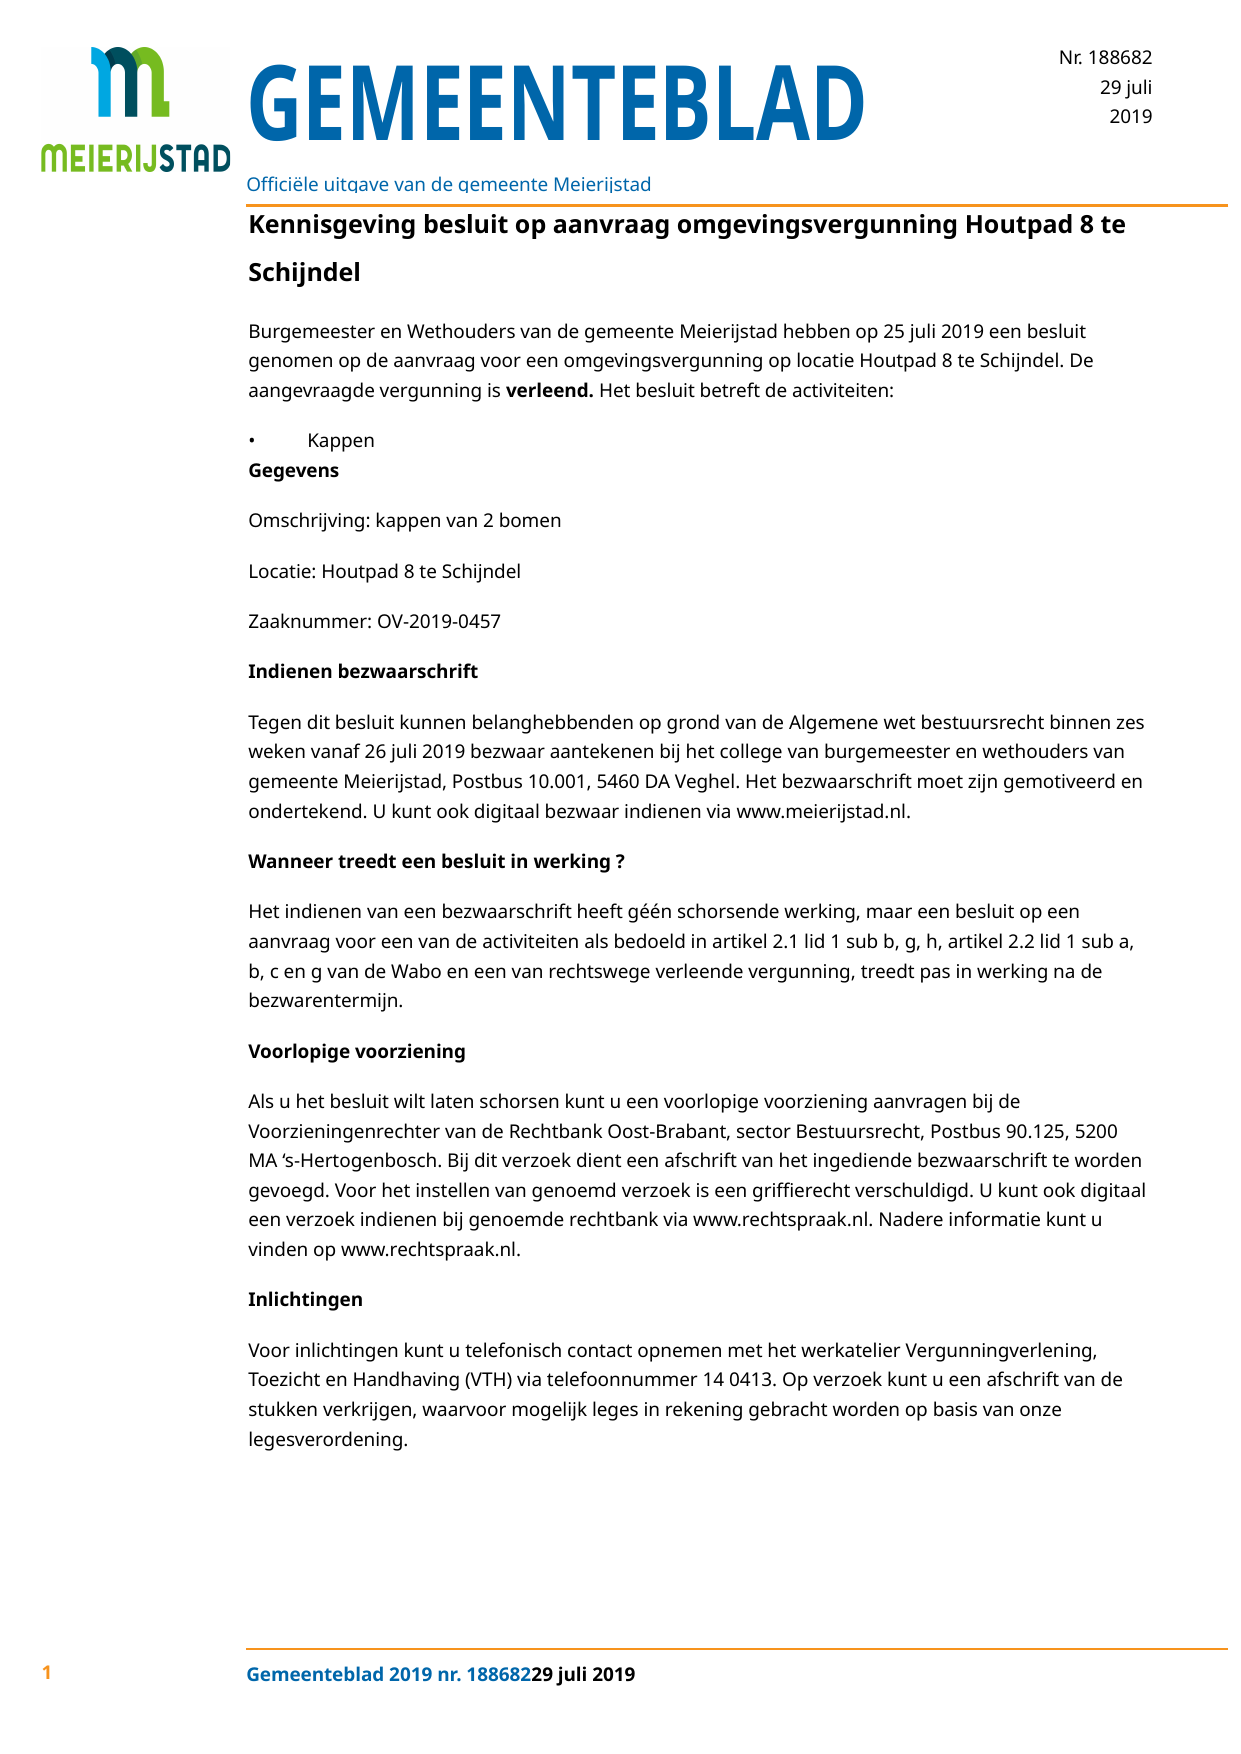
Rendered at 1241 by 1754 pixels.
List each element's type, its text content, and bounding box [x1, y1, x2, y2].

text Tegen dit besluit kunnen belanghebbenden op grond van de Algemene wet bestuursrecht binnen zes weken vanaf 26 juli 2019 bezwaar aantekenen bij het college van burgemeester en wethouders van gemeente Meierijstad, Postbus 10.001, 5460 DA Veghel. Het bezwaarschrift moet zijn gemotiveerd en ondertekend. U kunt ook digitaal bezwaar indienen via www.meierijstad.nl. [248, 709, 1152, 824]
picture [41, 47, 231, 172]
text Als u het besluit wilt laten schorsen kunt u een voorlopige voorziening aanvragen bij de Voorzieningenrechter van de Rechtbank Oost-Brabant, sector Bestuursrecht, Postbus 90.125, 5200 MA ‘s-Hertogenbosch. Bij dit verzoek dient een afschrift van het ingediende bezwaarschrift te worden gevoegd. Voor het instellen van genoemd verzoek is een griffierecht verschuldigd. U kunt ook digitaal een verzoek indienen bij genoemde rechtbank via www.rechtspraak.nl. Nadere informatie kunt u vinden op www.rechtspraak.nl. [248, 1088, 1152, 1262]
text Het indienen van een bezwaarschrift heeft géén schorsende werking, maar een besluit op een aanvraag voor een van de activiteiten als bedoeld in artikel 2.1 lid 1 sub b, g, h, artikel 2.2 lid 1 sub a, b, c en g van de Wabo en een van rechtswege verleende vergunning, treedt pas in werking na de bezwarentermijn. [248, 899, 1152, 1013]
text Indienen bezwaarschrift [248, 659, 1152, 684]
text Locatie: Houtpad 8 te Schijndel [248, 558, 1152, 584]
list Kappen [248, 427, 1152, 453]
text Gegevens [248, 457, 1152, 483]
text Kennisgeving besluit op aanvraag omgevingsvergunning Houtpad 8 te Schijndel [248, 207, 1152, 288]
text Wanneer treedt een besluit in werking ? [248, 848, 1152, 874]
text Voor inlichtingen kunt u telefonisch contact opnemen met het werkatelier Vergunningverlening, Toezicht en Handhaving (VTH) via telefoonnummer 14 0413. Op verzoek kunt u een afschrift van de stukken verkrijgen, waarvoor mogelijk leges in rekening gebracht worden op basis van onze legesverordening. [248, 1337, 1152, 1452]
text Omschrijving: kappen van 2 bomen [248, 507, 1152, 533]
text Voorlopige voorziening [248, 1038, 1152, 1064]
text Zaaknummer: OV-2019-0457 [248, 608, 1152, 634]
text Burgemeester en Wethouders van de gemeente Meierijstad hebben op 25 juli 2019 een besluit genomen op de aanvraag voor een omgevingsvergunning op locatie Houtpad 8 te Schijndel. De aangevraagde vergunning is verleend. Het besluit betreft de activiteiten: [248, 318, 1152, 403]
text Inlichtingen [248, 1287, 1152, 1312]
